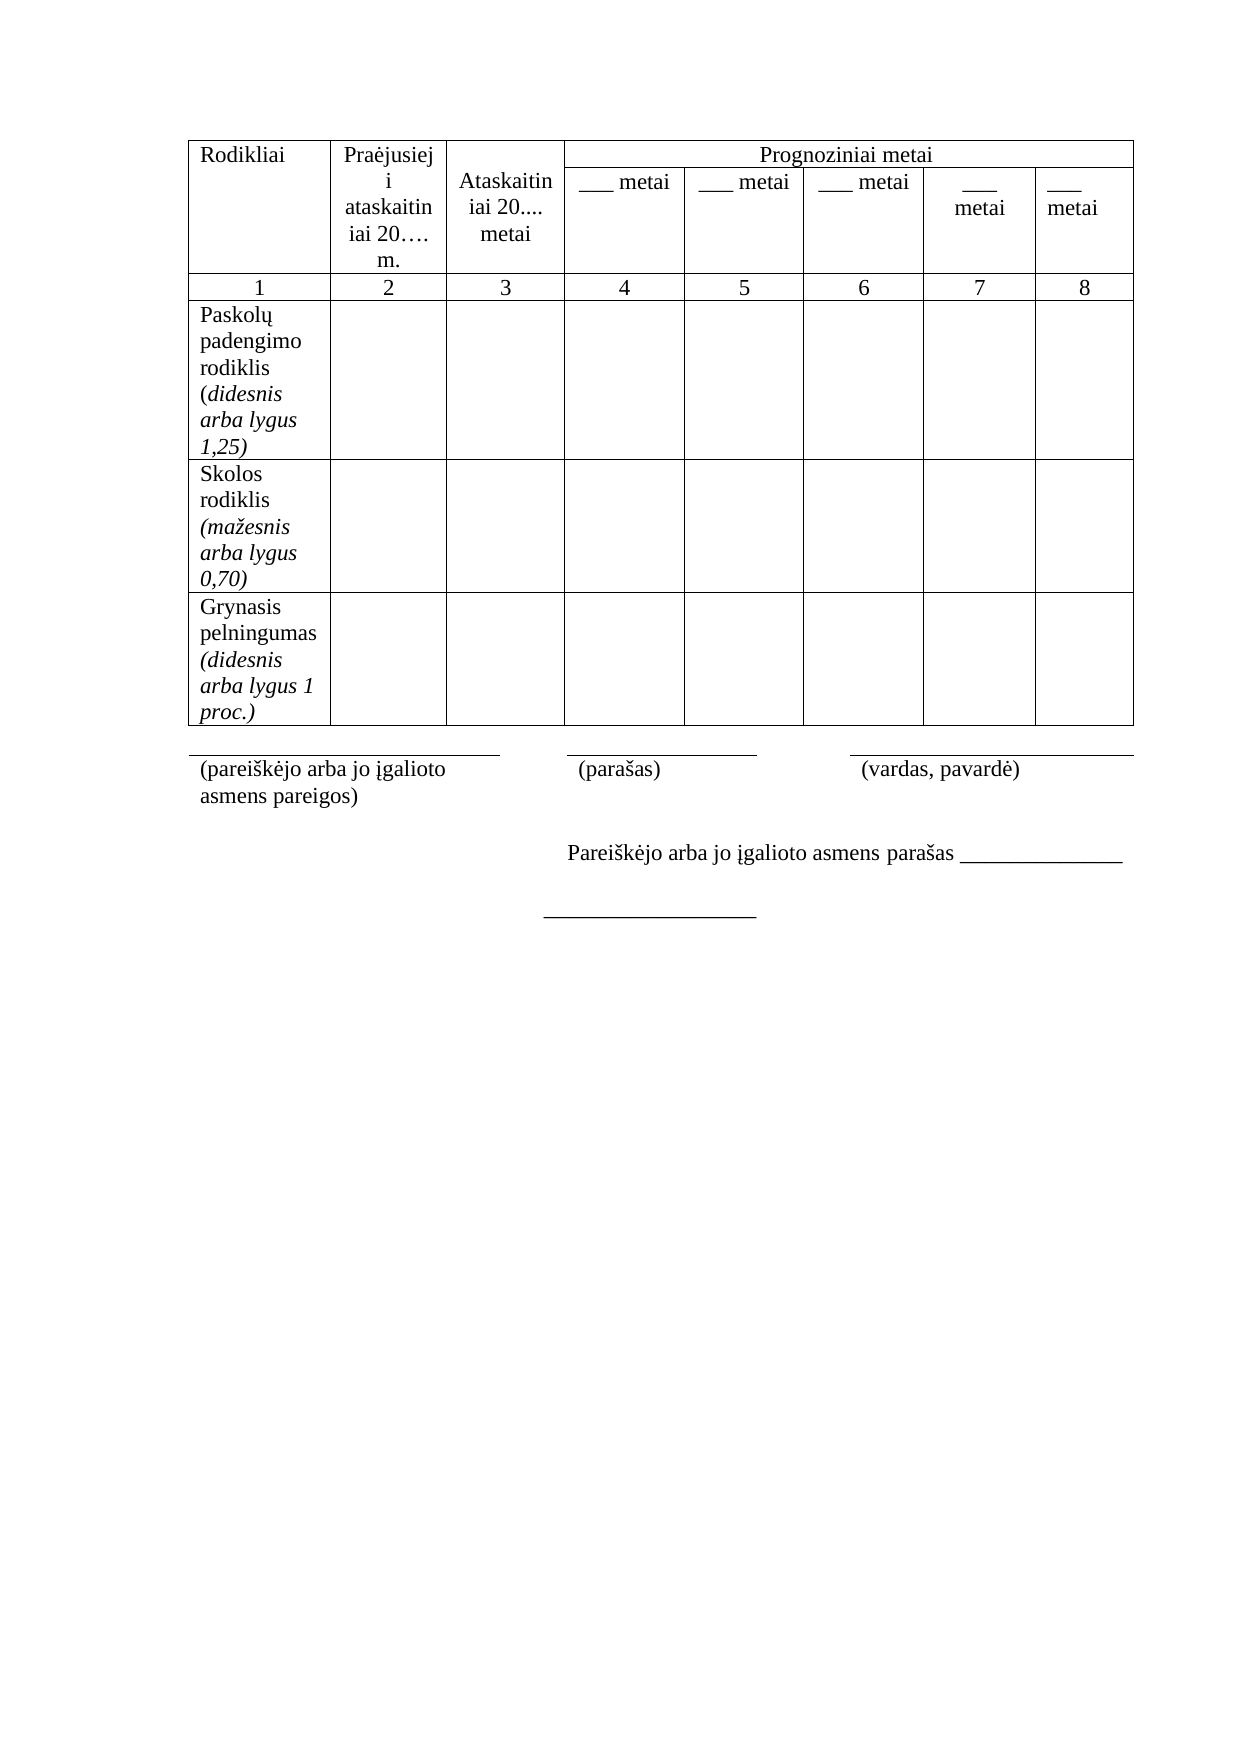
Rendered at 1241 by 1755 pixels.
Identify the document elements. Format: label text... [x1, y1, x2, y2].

table_cell 8 [1036, 274, 1133, 300]
table_cell [924, 593, 1035, 725]
table_cell ___ metai [565, 168, 684, 272]
table_cell 2 [331, 274, 446, 300]
table_header Rodikliai [189, 141, 330, 272]
table_cell 4 [565, 274, 684, 300]
table_cell [804, 460, 923, 592]
table_cell [331, 301, 446, 459]
table_header Ataskaitiniai 20.... metai [447, 141, 564, 272]
table_cell [447, 301, 564, 459]
table_cell [1036, 460, 1133, 592]
table_cell [804, 301, 923, 459]
table_cell Paskolų padengimo rodiklis (didesnis arba lygus 1,25) [189, 301, 330, 459]
table_cell [331, 460, 446, 592]
text _________________ [177, 892, 1122, 921]
table_cell ___ metai [1036, 168, 1133, 272]
table_header Prognoziniai metai [565, 141, 1133, 167]
text Pareiškėjo arba jo įgalioto asmens parašas _____________ [177, 837, 1122, 866]
table_cell [685, 593, 803, 725]
table_cell [447, 593, 564, 725]
table_cell [565, 460, 684, 592]
table_cell [924, 460, 1035, 592]
table_cell [804, 593, 923, 725]
table_cell [685, 301, 803, 459]
table_header [500, 755, 567, 808]
table_header Praėjusieji ataskaitiniai 20…. m. [331, 141, 446, 272]
table_header (pareiškėjo arba jo įgalioto asmens pareigos) [189, 756, 500, 808]
table_cell 3 [447, 274, 564, 300]
table_header (parašas) [567, 756, 757, 808]
table_cell [1036, 593, 1133, 725]
table_cell Skolos rodiklis (mažesnis arba lygus 0,70) [189, 460, 330, 592]
table_cell [565, 301, 684, 459]
table_cell [1036, 301, 1133, 459]
table_cell 7 [924, 274, 1035, 300]
table_cell [924, 301, 1035, 459]
table_cell 6 [804, 274, 923, 300]
table_cell [447, 460, 564, 592]
table_cell ___ metai [924, 168, 1035, 272]
table_cell ___ metai [804, 168, 923, 272]
table_cell 5 [685, 274, 803, 300]
table_header (vardas, pavardė) [850, 756, 1133, 808]
table_cell [565, 593, 684, 725]
table_cell [331, 593, 446, 725]
table_cell [685, 460, 803, 592]
table_cell Grynasis pelningumas (didesnis arba lygus 1 proc.) [189, 593, 330, 725]
table_header [757, 755, 850, 808]
table_cell ___ metai [685, 168, 803, 272]
table_cell 1 [189, 274, 330, 300]
